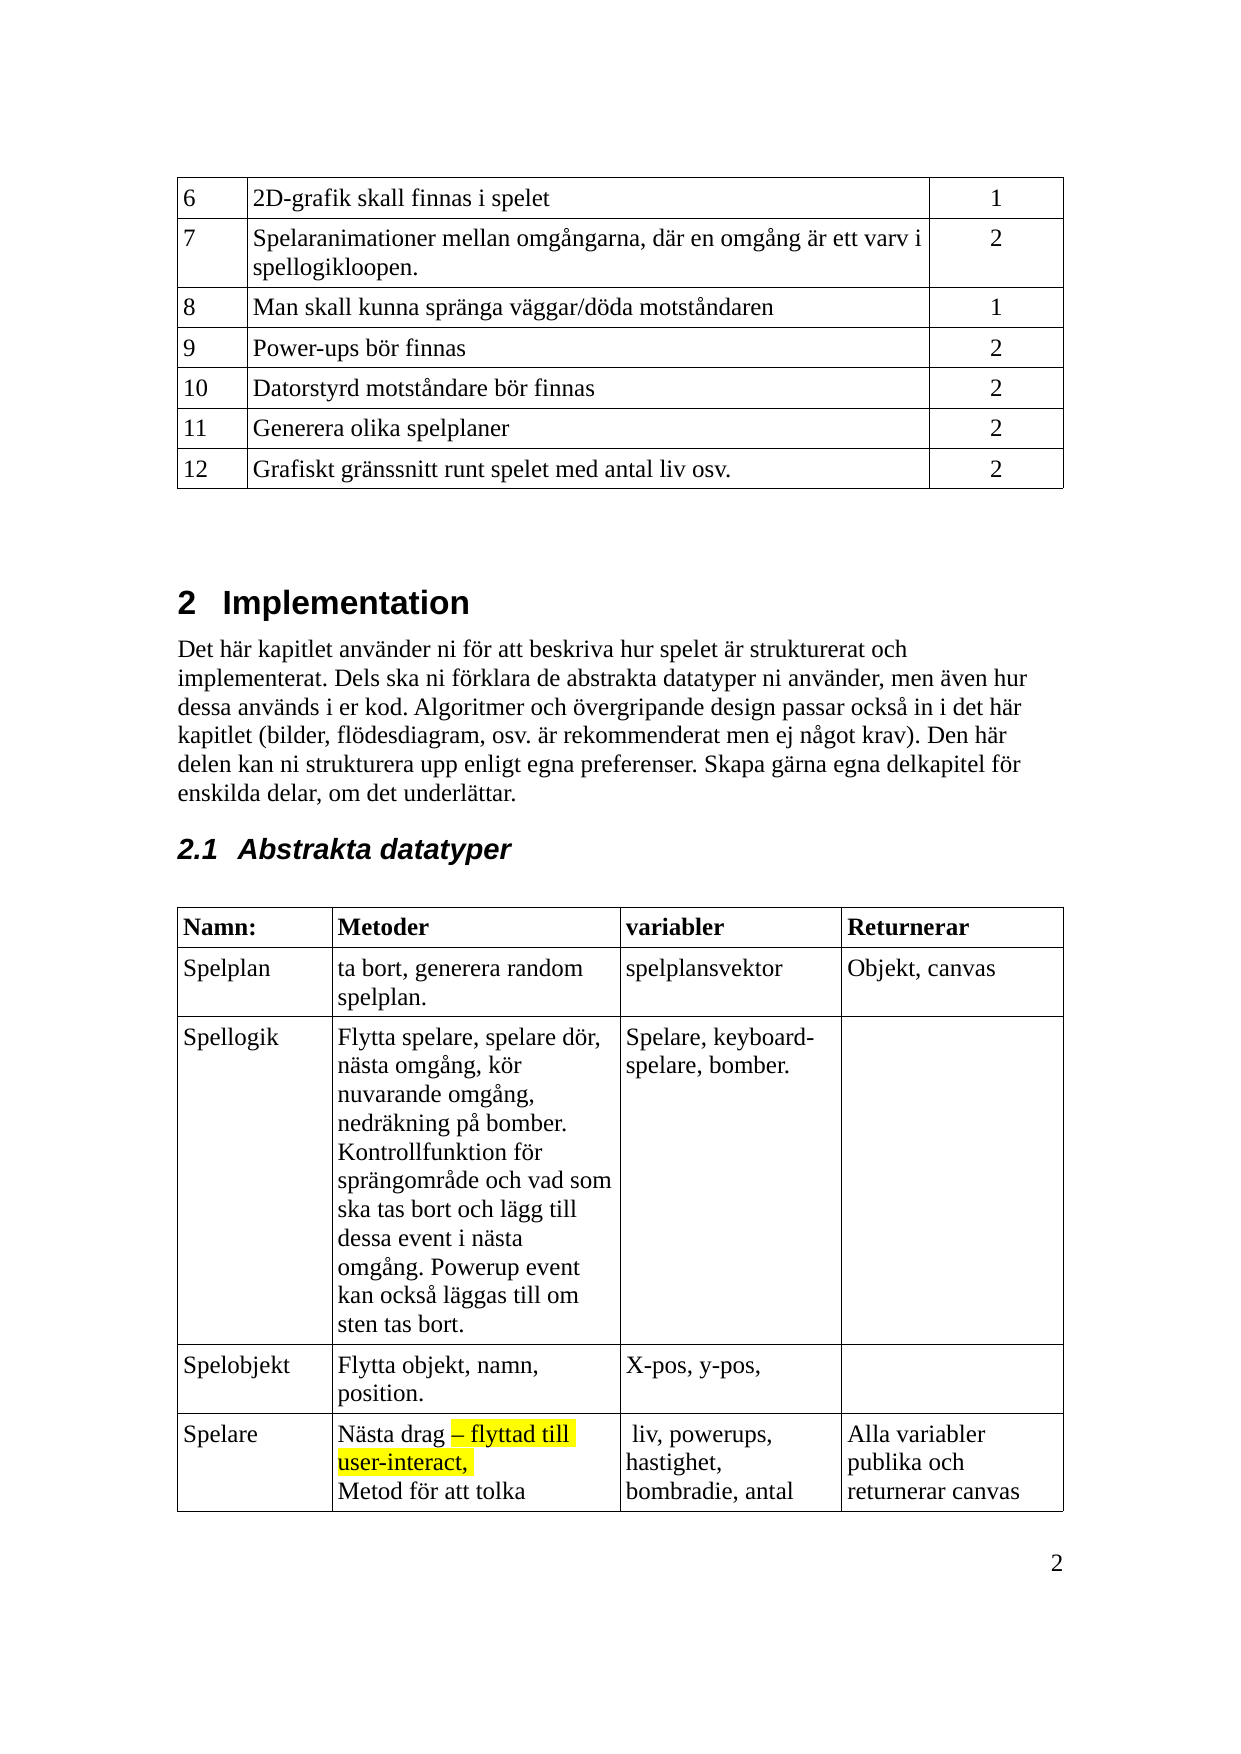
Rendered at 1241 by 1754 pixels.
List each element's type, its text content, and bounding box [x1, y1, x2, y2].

table_cell Alla variabler publika och returnerar canvas [842, 1414, 1063, 1511]
table_cell 2 [930, 219, 1063, 287]
table_cell Spellogik [178, 1017, 332, 1344]
table_cell 2 [930, 368, 1063, 407]
table_header Namn: [178, 908, 332, 947]
table_cell 1 [930, 288, 1063, 327]
table_cell Datorstyrd motståndare bör finnas [248, 368, 929, 407]
table_cell [842, 1345, 1063, 1413]
table_cell 1 [930, 178, 1063, 217]
table_cell 8 [178, 288, 247, 327]
text Det här kapitlet använder ni för att beskriva hur spelet är strukturerat och implementerat. Dels ska ni förklara de abstrakta datatyper ni använder, men även hur dessa används i er kod. Algoritmer och övergripande design passar också in i det här kapitlet (bilder, flödesdiagram, osv. är rekommenderat men ej något krav). Den här delen kan ni strukturera upp enligt egna preferenser. Skapa gärna egna delkapitel för enskilda delar, om det underlättar. [177, 634, 1063, 807]
table_cell X-pos, y-pos, [621, 1345, 841, 1413]
table_cell 2 [930, 449, 1063, 488]
table_cell Generera olika spelplaner [248, 409, 929, 448]
table_cell Spelobjekt [178, 1345, 332, 1413]
table_cell Flytta objekt, namn, position. [333, 1345, 620, 1413]
table_cell Man skall kunna spränga väggar/döda motståndaren [248, 288, 929, 327]
table_cell Spelare, keyboard-spelare, bomber. [621, 1017, 841, 1344]
table_cell ta bort, generera random spelplan. [333, 948, 620, 1016]
table_cell 10 [178, 368, 247, 407]
table_cell [842, 1017, 1063, 1344]
table_cell Nästa drag – flyttad till user-interact, Metod för att tolka [333, 1414, 620, 1511]
table_cell Flytta spelare, spelare dör, nästa omgång, kör nuvarande omgång, nedräkning på bomber. Kontrollfunktion för sprängområde och vad som ska tas bort och lägg till dessa event i nästa omgång. Powerup event kan också läggas till om sten tas bort. [333, 1017, 620, 1344]
table_cell 2 [930, 328, 1063, 367]
table_cell Spelplan [178, 948, 332, 1016]
table_cell Grafiskt gränssnitt runt spelet med antal liv osv. [248, 449, 929, 488]
subtitle Implementation [177, 583, 1063, 622]
table_cell Objekt, canvas [842, 948, 1063, 1016]
table_cell Power-ups bör finnas [248, 328, 929, 367]
table_cell 12 [178, 449, 247, 488]
table_cell 11 [178, 409, 247, 448]
table_cell 9 [178, 328, 247, 367]
table_cell spelplansvektor [621, 948, 841, 1016]
table_cell liv, powerups, hastighet, bombradie, antal [621, 1414, 841, 1511]
table_cell 2 [930, 409, 1063, 448]
table_header Metoder [333, 908, 620, 947]
subtitle Abstrakta datatyper [177, 832, 1063, 865]
table_cell Spelaranimationer mellan omgångarna, där en omgång är ett varv i spellogikloopen. [248, 219, 929, 287]
table_cell Spelare [178, 1414, 332, 1511]
table_header Returnerar [842, 908, 1063, 947]
table_cell 2D-grafik skall finnas i spelet [248, 178, 929, 217]
table_cell 7 [178, 219, 247, 287]
table_cell 6 [178, 178, 247, 217]
table_header variabler [621, 908, 841, 947]
